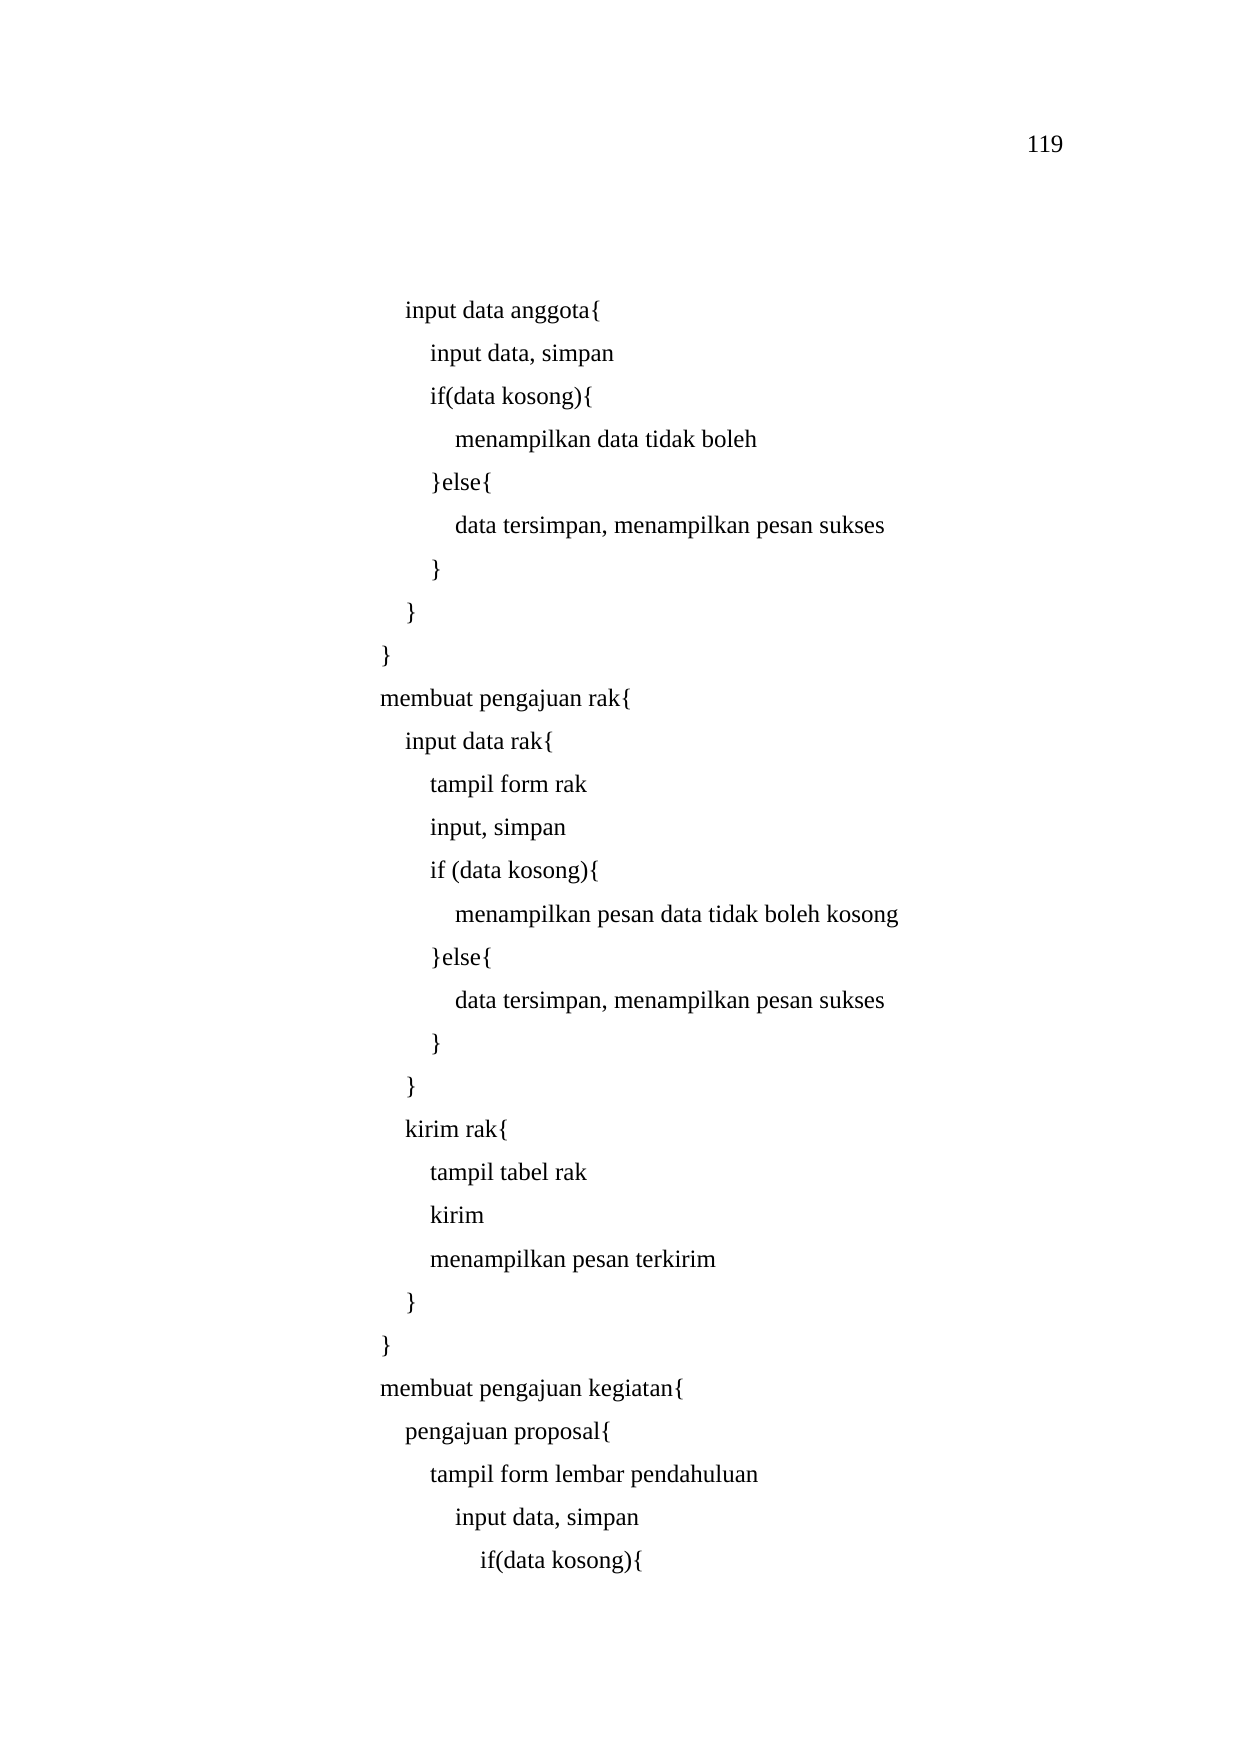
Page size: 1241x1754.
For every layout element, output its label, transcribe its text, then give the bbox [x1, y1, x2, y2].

text tampil form lembar pendahuluan [330, 1459, 1063, 1488]
text menampilkan data tidak boleh [330, 424, 1063, 453]
text input, simpan [330, 812, 1063, 841]
text menampilkan pesan data tidak boleh kosong [330, 899, 1063, 927]
text } [330, 1287, 1063, 1316]
text }else{ [330, 942, 1063, 971]
text } [330, 1028, 1063, 1057]
text input data, simpan [330, 338, 1063, 367]
text }else{ [330, 467, 1063, 496]
text if(data kosong){ [330, 381, 1063, 410]
text } [330, 554, 1063, 582]
text if(data kosong){ [330, 1546, 1063, 1574]
text if (data kosong){ [330, 856, 1063, 884]
text kirim [330, 1201, 1063, 1229]
text } [330, 1071, 1063, 1100]
text kirim rak{ [330, 1114, 1063, 1143]
text tampil form rak [330, 769, 1063, 798]
text data tersimpan, menampilkan pesan sukses [330, 985, 1063, 1014]
text membuat pengajuan kegiatan{ [330, 1373, 1063, 1402]
text input data anggota{ [330, 295, 1063, 324]
text } [330, 597, 1063, 626]
text input data rak{ [330, 726, 1063, 755]
text } [330, 1330, 1063, 1359]
text pengajuan proposal{ [330, 1416, 1063, 1445]
text membuat pengajuan rak{ [330, 683, 1063, 712]
text menampilkan pesan terkirim [330, 1244, 1063, 1272]
text data tersimpan, menampilkan pesan sukses [330, 511, 1063, 539]
text input data, simpan [330, 1502, 1063, 1531]
text tampil tabel rak [330, 1157, 1063, 1186]
text } [330, 640, 1063, 669]
